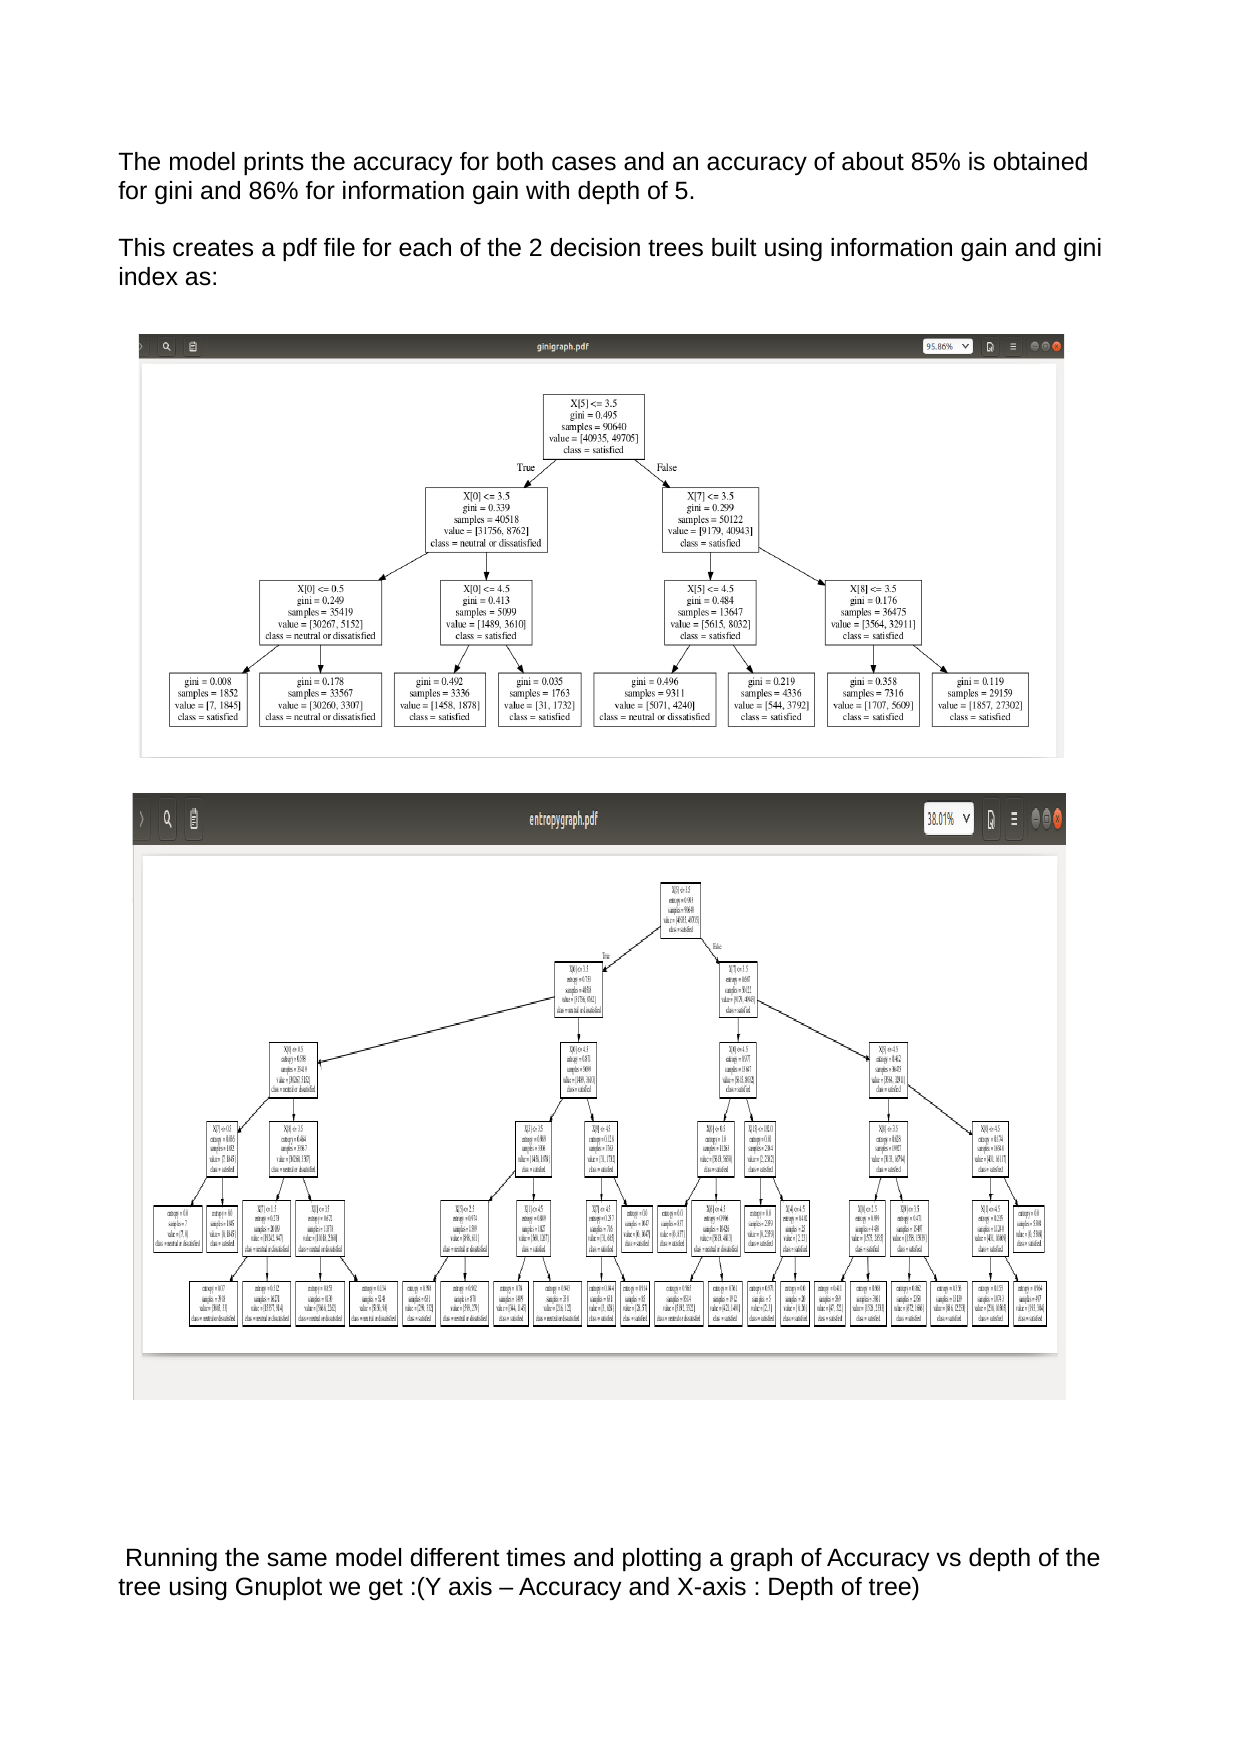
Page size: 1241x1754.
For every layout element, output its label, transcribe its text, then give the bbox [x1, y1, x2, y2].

text This creates a pdf file for each of the 2 decision trees built using information gain and gini index as: [118, 233, 1122, 291]
text Running the same model different times and plotting a graph of Accuracy vs depth of the tree using Gnuplot we get :(Y axis – Accuracy and X-axis : Depth of tree) [118, 1543, 1122, 1601]
picture [138, 334, 1065, 758]
text The model prints the accuracy for both cases and an accuracy of about 85% is obtained for gini and 86% for information gain with depth of 5. [118, 147, 1122, 204]
